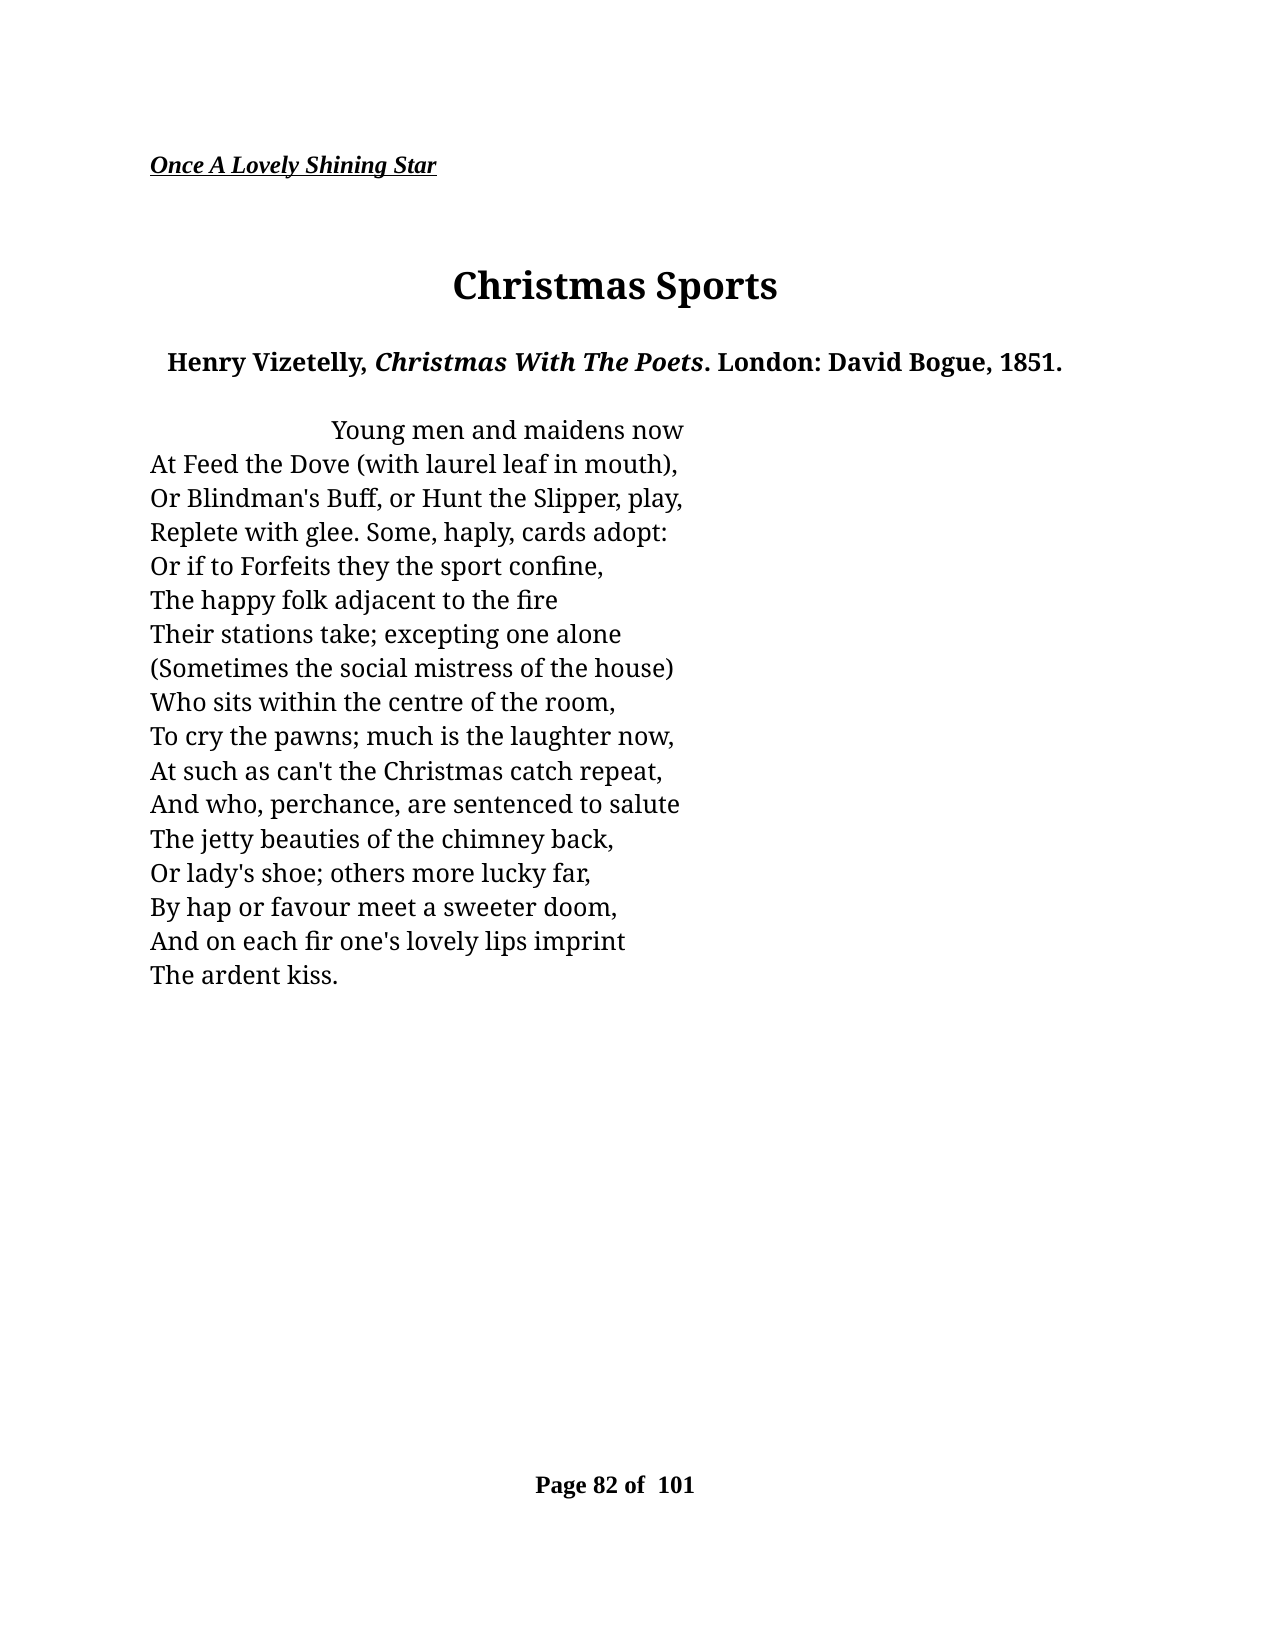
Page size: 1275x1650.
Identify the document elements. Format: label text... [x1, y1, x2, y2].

text By hap or favour meet a sweeter doom, [150, 889, 1080, 923]
text The ardent kiss. [150, 957, 1080, 992]
text Young men and maidens now [150, 412, 1080, 447]
text Henry Vizetelly, Christmas With The Poets. London: David Bogue, 1851. [150, 344, 1080, 378]
text And who, perchance, are sentenced to salute [150, 787, 1080, 821]
text Or Blindman's Buff, or Hunt the Slipper, play, [150, 481, 1080, 515]
text To cry the pawns; much is the laughter now, [150, 719, 1080, 753]
text At Feed the Dove (with laurel leaf in mouth), [150, 447, 1080, 481]
text Or if to Forfeits they the sport confine, [150, 549, 1080, 583]
text The jetty beauties of the chimney back, [150, 821, 1080, 855]
text Who sits within the centre of the room, [150, 685, 1080, 719]
text And on each fir one's lovely lips imprint [150, 923, 1080, 957]
text Christmas Sports [150, 259, 1080, 310]
text Replete with glee. Some, haply, cards adopt: [150, 515, 1080, 549]
text At such as can't the Christmas catch repeat, [150, 753, 1080, 787]
text Or lady's shoe; others more lucky far, [150, 855, 1080, 889]
text The happy folk adjacent to the fire [150, 583, 1080, 617]
text Their stations take; excepting one alone [150, 617, 1080, 651]
text (Sometimes the social mistress of the house) [150, 651, 1080, 685]
